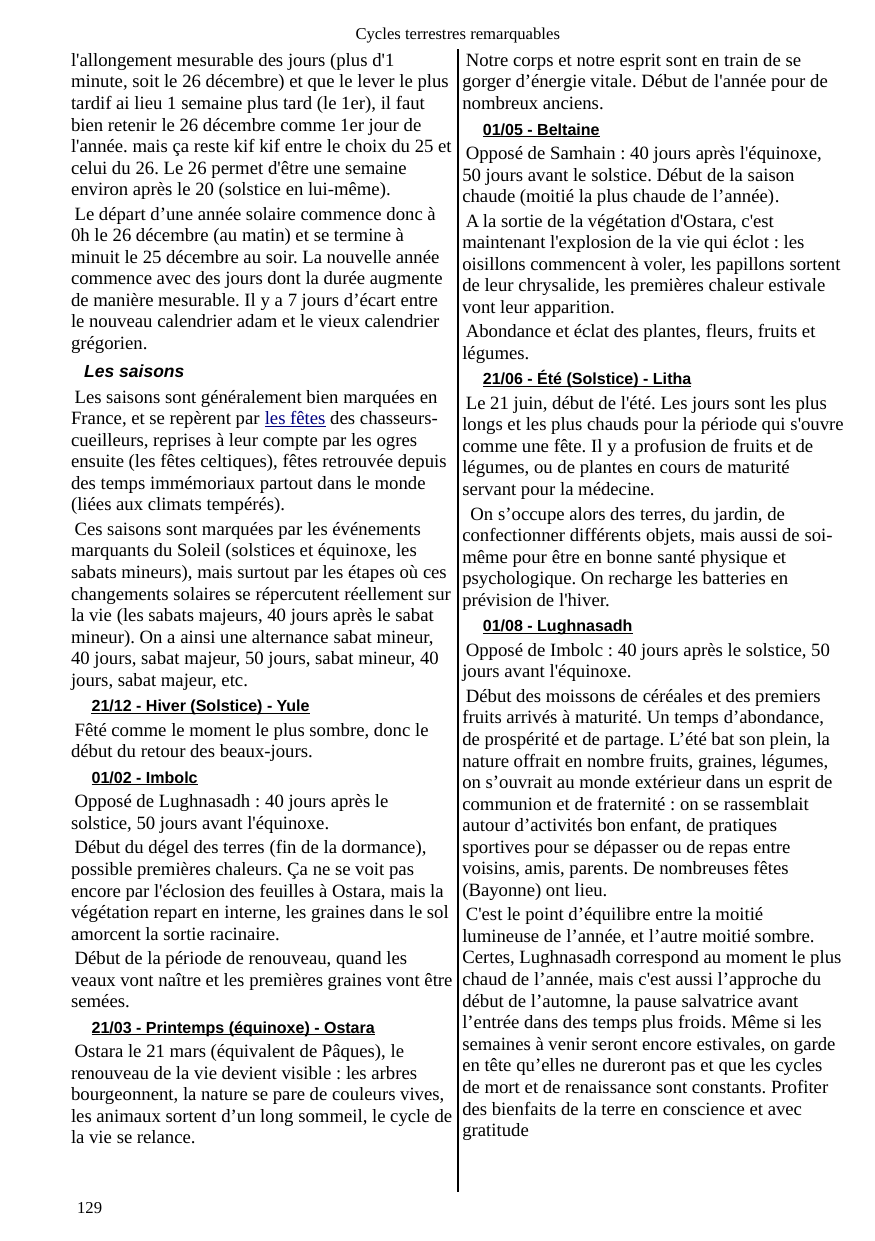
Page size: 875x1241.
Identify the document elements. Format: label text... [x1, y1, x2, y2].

text Opposé de Imbolc : 40 jours après le solstice, 50 jours avant l'équinoxe. [462, 639, 844, 682]
subtitle 21/03 - Printemps (équinoxe) - Ostara [91, 1018, 453, 1037]
text Notre corps et notre esprit sont en train de se gorger d’énergie vitale. Début de l'année pour de nombreux anciens. [462, 49, 844, 113]
text Opposé de Lughnasadh : 40 jours après le solstice, 50 jours avant l'équinoxe. [71, 790, 453, 833]
subtitle 01/08 - Lughnasadh [483, 617, 844, 635]
text Abondance et éclat des plantes, fleurs, fruits et légumes. [462, 320, 844, 363]
subtitle 21/12 - Hiver (Solstice) - Yule [91, 697, 453, 715]
subtitle Les saisons [84, 361, 453, 381]
subtitle 21/06 - Été (Solstice) - Litha [483, 370, 844, 388]
text A la sortie de la végétation d'Ostara, c'est maintenant l'explosion de la vie qui éclot : les oisillons commencent à voler, les papillons sortent de leur chrysalide, les premières chaleur estivale vont leur apparition. [462, 209, 844, 317]
text Les saisons sont généralement bien marquées en France, et se repèrent par les fêtes des chasseurs-cueilleurs, reprises à leur compte par les ogres ensuite (les fêtes celtiques), fêtes retrouvée depuis des temps immémoriaux partout dans le monde (liées aux climats tempérés). [71, 386, 453, 515]
text Début du dégel des terres (fin de la dormance), possible premières chaleurs. Ça ne se voit pas encore par l'éclosion des feuilles à Ostara, mais la végétation repart en interne, les graines dans le sol amorcent la sortie racinaire. [71, 836, 453, 944]
text Début des moissons de céréales et des premiers fruits arrivés à maturité. Un temps d’abondance, de prospérité et de partage. L’été bat son plein, la nature offrait en nombre fruits, graines, légumes, on s’ouvrait au monde extérieur dans un esprit de communion et de fraternité : on se rassemblait autour d’activités bon enfant, de pratiques sportives pour se dépasser ou de repas entre voisins, amis, parents. De nombreuses fêtes (Bayonne) ont lieu. [462, 685, 844, 900]
text Opposé de Samhain : 40 jours après l'équinoxe, 50 jours avant le solstice. Début de la saison chaude (moitié la plus chaude de l’année). [462, 142, 844, 207]
subtitle 01/02 - Imbolc [91, 768, 453, 787]
text l'allongement mesurable des jours (plus d'1 minute, soit le 26 décembre) et que le lever le plus tardif ai lieu 1 semaine plus tard (le 1er), il faut bien retenir le 26 décembre comme 1er jour de l'année. mais ça reste kif kif entre le choix du 25 et celui du 26. Le 26 permet d'être une semaine environ après le 20 (solstice en lui-même). [71, 49, 453, 200]
text C'est le point d’équilibre entre la moitié lumineuse de l’année, et l’autre moitié sombre. Certes, Lughnasadh correspond au moment le plus chaud de l’année, mais c'est aussi l’approche du début de l’automne, la pause salvatrice avant l’entrée dans des temps plus froids. Même si les semaines à venir seront encore estivales, on garde en tête qu’elles ne dureront pas et que les cycles de mort et de renaissance sont constants. Profiter des bienfaits de la terre en conscience et avec gratitude [462, 903, 844, 1141]
text Début de la période de renouveau, quand les veaux vont naître et les premières graines vont être semées. [71, 947, 453, 1012]
text Le 21 juin, début de l'été. Les jours sont les plus longs et les plus chauds pour la période qui s'ouvre comme une fête. Il y a profusion de fruits et de légumes, ou de plantes en cours de maturité servant pour la médecine. [462, 392, 844, 499]
text Le départ d’une année solaire commence donc à 0h le 26 décembre (au matin) et se termine à minuit le 25 décembre au soir. La nouvelle année commence avec des jours dont la durée augmente de manière mesurable. Il y a 7 jours d’écart entre le nouveau calendrier adam et le vieux calendrier grégorien. [71, 203, 453, 353]
text Ostara le 21 mars (équivalent de Pâques), le renouveau de la vie devient visible : les arbres bourgeonnent, la nature se pare de couleurs vives, les animaux sortent d’un long sommeil, le cycle de la vie se relance. [71, 1040, 453, 1148]
text Fêté comme le moment le plus sombre, donc le début du retour des beaux-jours. [71, 719, 453, 762]
text On s’occupe alors des terres, du jardin, de confectionner différents objets, mais aussi de soi-même pour être en bonne santé physique et psychologique. On recharge les batteries en prévision de l'hiver. [462, 502, 844, 610]
text Ces saisons sont marquées par les événements marquants du Soleil (solstices et équinoxe, les sabats mineurs), mais surtout par les étapes où ces changements solaires se répercutent réellement sur la vie (les sabats majeurs, 40 jours après le sabat mineur). On a ainsi une alternance sabat mineur, 40 jours, sabat majeur, 50 jours, sabat mineur, 40 jours, sabat majeur, etc. [71, 518, 453, 690]
subtitle 01/05 - Beltaine [483, 120, 844, 138]
